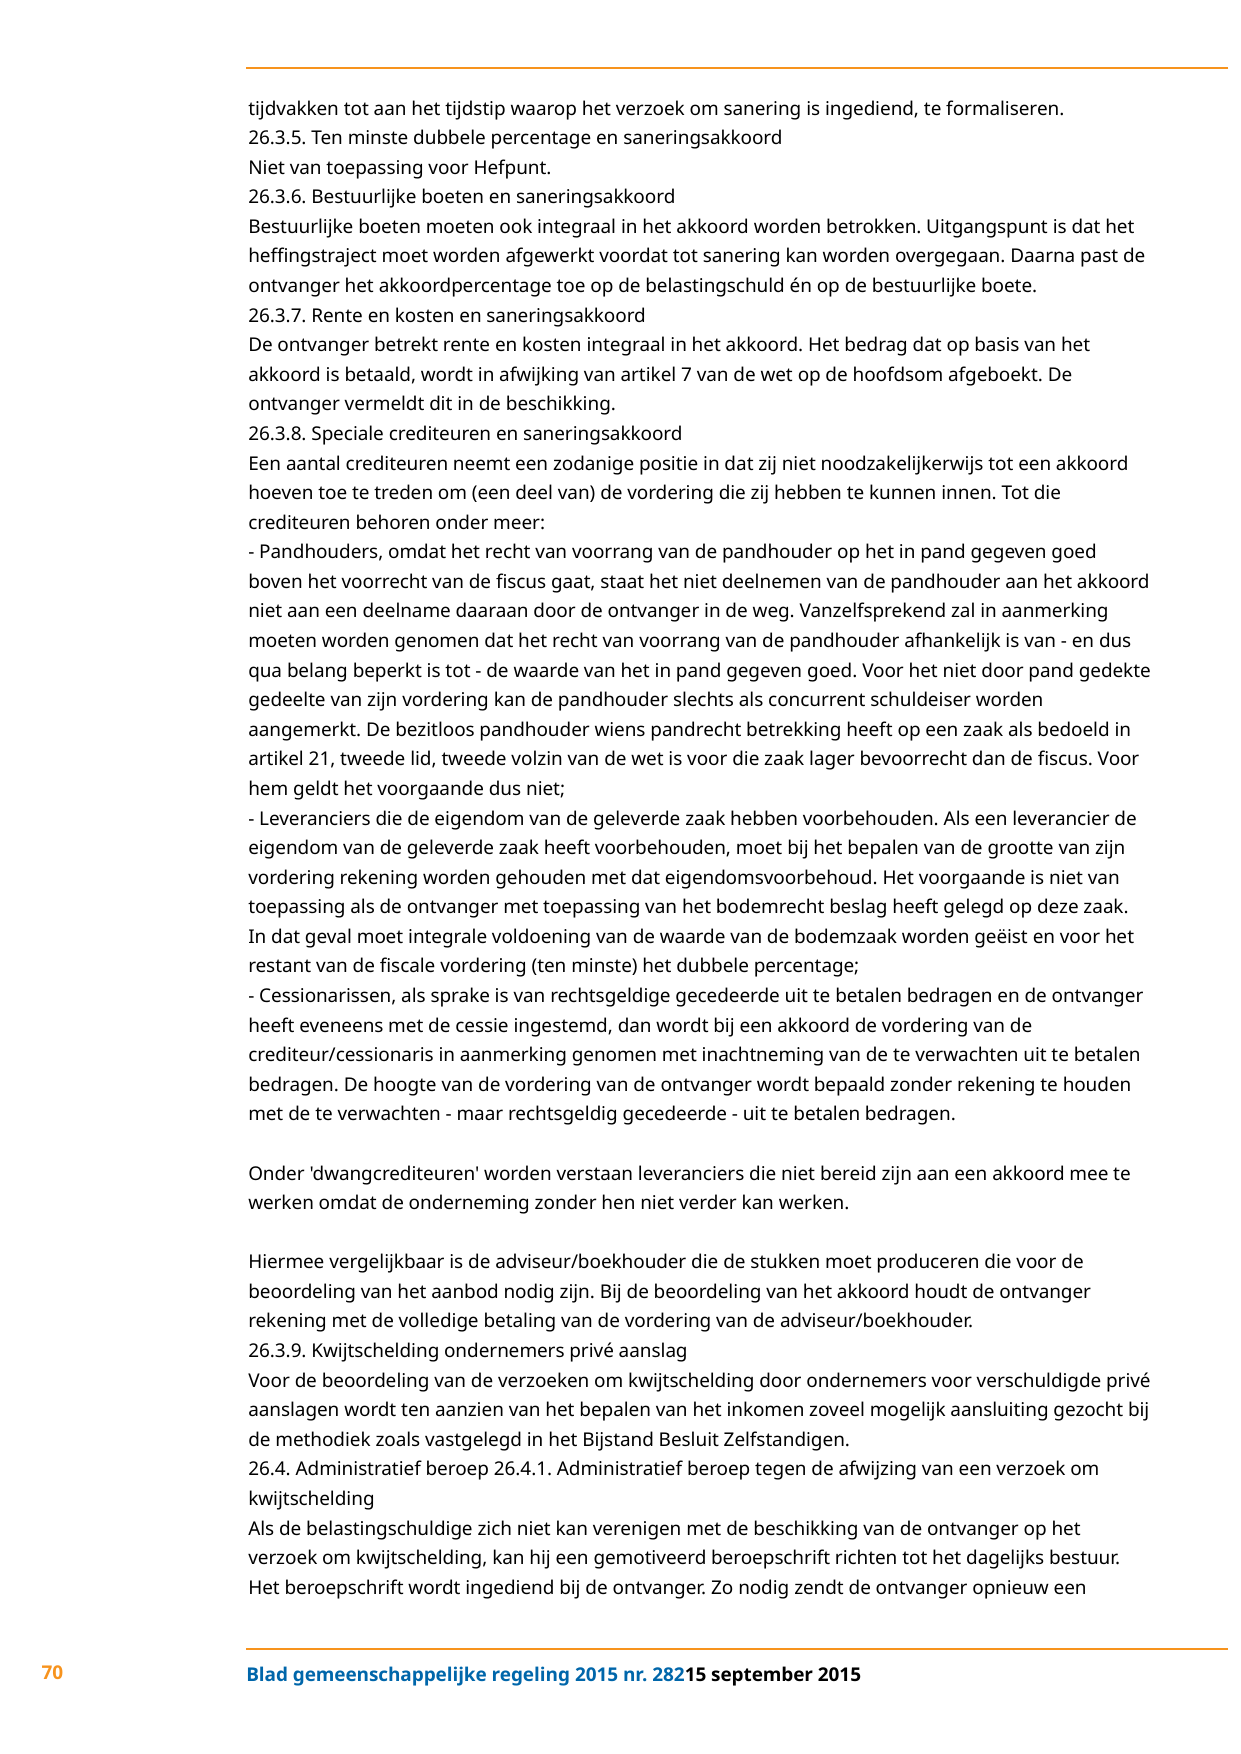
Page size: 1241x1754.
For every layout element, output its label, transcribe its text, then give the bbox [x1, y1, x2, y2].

picture [41, 47, 231, 172]
text tijdvakken tot aan het tijdstip waarop het verzoek om sanering is ingediend, te formaliseren. [248, 95, 1152, 121]
text De ontvanger betrekt rente en kosten integraal in het akkoord. Het bedrag dat op basis van het akkoord is betaald, wordt in afwijking van artikel 7 van de wet op de hoofdsom afgeboekt. De ontvanger vermeldt dit in de beschikking. [248, 331, 1152, 416]
text - Leveranciers die de eigendom van de geleverde zaak hebben voorbehouden. Als een leverancier de eigendom van de geleverde zaak heeft voorbehouden, moet bij het bepalen van de grootte van zijn vordering rekening worden gehouden met dat eigendomsvoorbehoud. Het voorgaande is niet van toepassing als de ontvanger met toepassing van het bodemrecht beslag heeft gelegd op deze zaak. In dat geval moet integrale voldoening van de waarde van de bodemzaak worden geëist en voor het restant van de fiscale vordering (ten minste) het dubbele percentage; [248, 805, 1152, 978]
text - Pandhouders, omdat het recht van voorrang van de pandhouder op het in pand gegeven goed boven het voorrecht van de fiscus gaat, staat het niet deelnemen van de pandhouder aan het akkoord niet aan een deelname daaraan door de ontvanger in de weg. Vanzelfsprekend zal in aanmerking moeten worden genomen dat het recht van voorrang van de pandhouder afhankelijk is van - en dus qua belang beperkt is tot - de waarde van het in pand gegeven goed. Voor het niet door pand gedekte gedeelte van zijn vordering kan de pandhouder slechts als concurrent schuldeiser worden aangemerkt. De bezitloos pandhouder wiens pandrecht betrekking heeft op een zaak als bedoeld in artikel 21, tweede lid, tweede volzin van de wet is voor die zaak lager bevoorrecht dan de fiscus. Voor hem geldt het voorgaande dus niet; [248, 538, 1152, 801]
text Hiermee vergelijkbaar is de adviseur/boekhouder die de stukken moet produceren die voor de beoordeling van het aanbod nodig zijn. Bij de beoordeling van het akkoord houdt de ontvanger rekening met de volledige betaling van de vordering van de adviseur/boekhouder. [248, 1248, 1152, 1333]
text Bestuurlijke boeten moeten ook integraal in het akkoord worden betrokken. Uitgangspunt is dat het heffingstraject moet worden afgewerkt voordat tot sanering kan worden overgegaan. Daarna past de ontvanger het akkoordpercentage toe op de belastingschuld én op de bestuurlijke boete. [248, 213, 1152, 298]
text 26.3.7. Rente en kosten en saneringsakkoord [248, 302, 1152, 328]
text Als de belastingschuldige zich niet kan verenigen met de beschikking van de ontvanger op het verzoek om kwijtschelding, kan hij een gemotiveerd beroepschrift richten tot het dagelijks bestuur. Het beroepschrift wordt ingediend bij de ontvanger. Zo nodig zendt de ontvanger opnieuw een [248, 1515, 1152, 1600]
text 26.3.5. Ten minste dubbele percentage en saneringsakkoord [248, 124, 1152, 150]
text Een aantal crediteuren neemt een zodanige positie in dat zij niet noodzakelijkerwijs tot een akkoord hoeven toe te treden om (een deel van) de vordering die zij hebben te kunnen innen. Tot die crediteuren behoren onder meer: [248, 450, 1152, 535]
text 26.4. Administratief beroep 26.4.1. Administratief beroep tegen de afwijzing van een verzoek om kwijtschelding [248, 1456, 1152, 1511]
text - Cessionarissen, als sprake is van rechtsgeldige gecedeerde uit te betalen bedragen en de ontvanger heeft eveneens met de cessie ingestemd, dan wordt bij een akkoord de vordering van de crediteur/cessionaris in aanmerking genomen met inachtneming van de te verwachten uit te betalen bedragen. De hoogte van de vordering van de ontvanger wordt bepaald zonder rekening te houden met de te verwachten - maar rechtsgeldig gecedeerde - uit te betalen bedragen. [248, 982, 1152, 1126]
text Voor de beoordeling van de verzoeken om kwijtschelding door ondernemers voor verschuldigde privé aanslagen wordt ten aanzien van het bepalen van het inkomen zoveel mogelijk aansluiting gezocht bij de methodiek zoals vastgelegd in het Bijstand Besluit Zelfstandigen. [248, 1367, 1152, 1452]
text 26.3.6. Bestuurlijke boeten en saneringsakkoord [248, 183, 1152, 209]
text Niet van toepassing voor Hefpunt. [248, 154, 1152, 180]
text 26.3.8. Speciale crediteuren en saneringsakkoord [248, 420, 1152, 446]
text Onder 'dwangcrediteuren' worden verstaan leveranciers die niet bereid zijn aan een akkoord mee te werken omdat de onderneming zonder hen niet verder kan werken. [248, 1160, 1152, 1215]
text 26.3.9. Kwijtschelding ondernemers privé aanslag [248, 1337, 1152, 1363]
